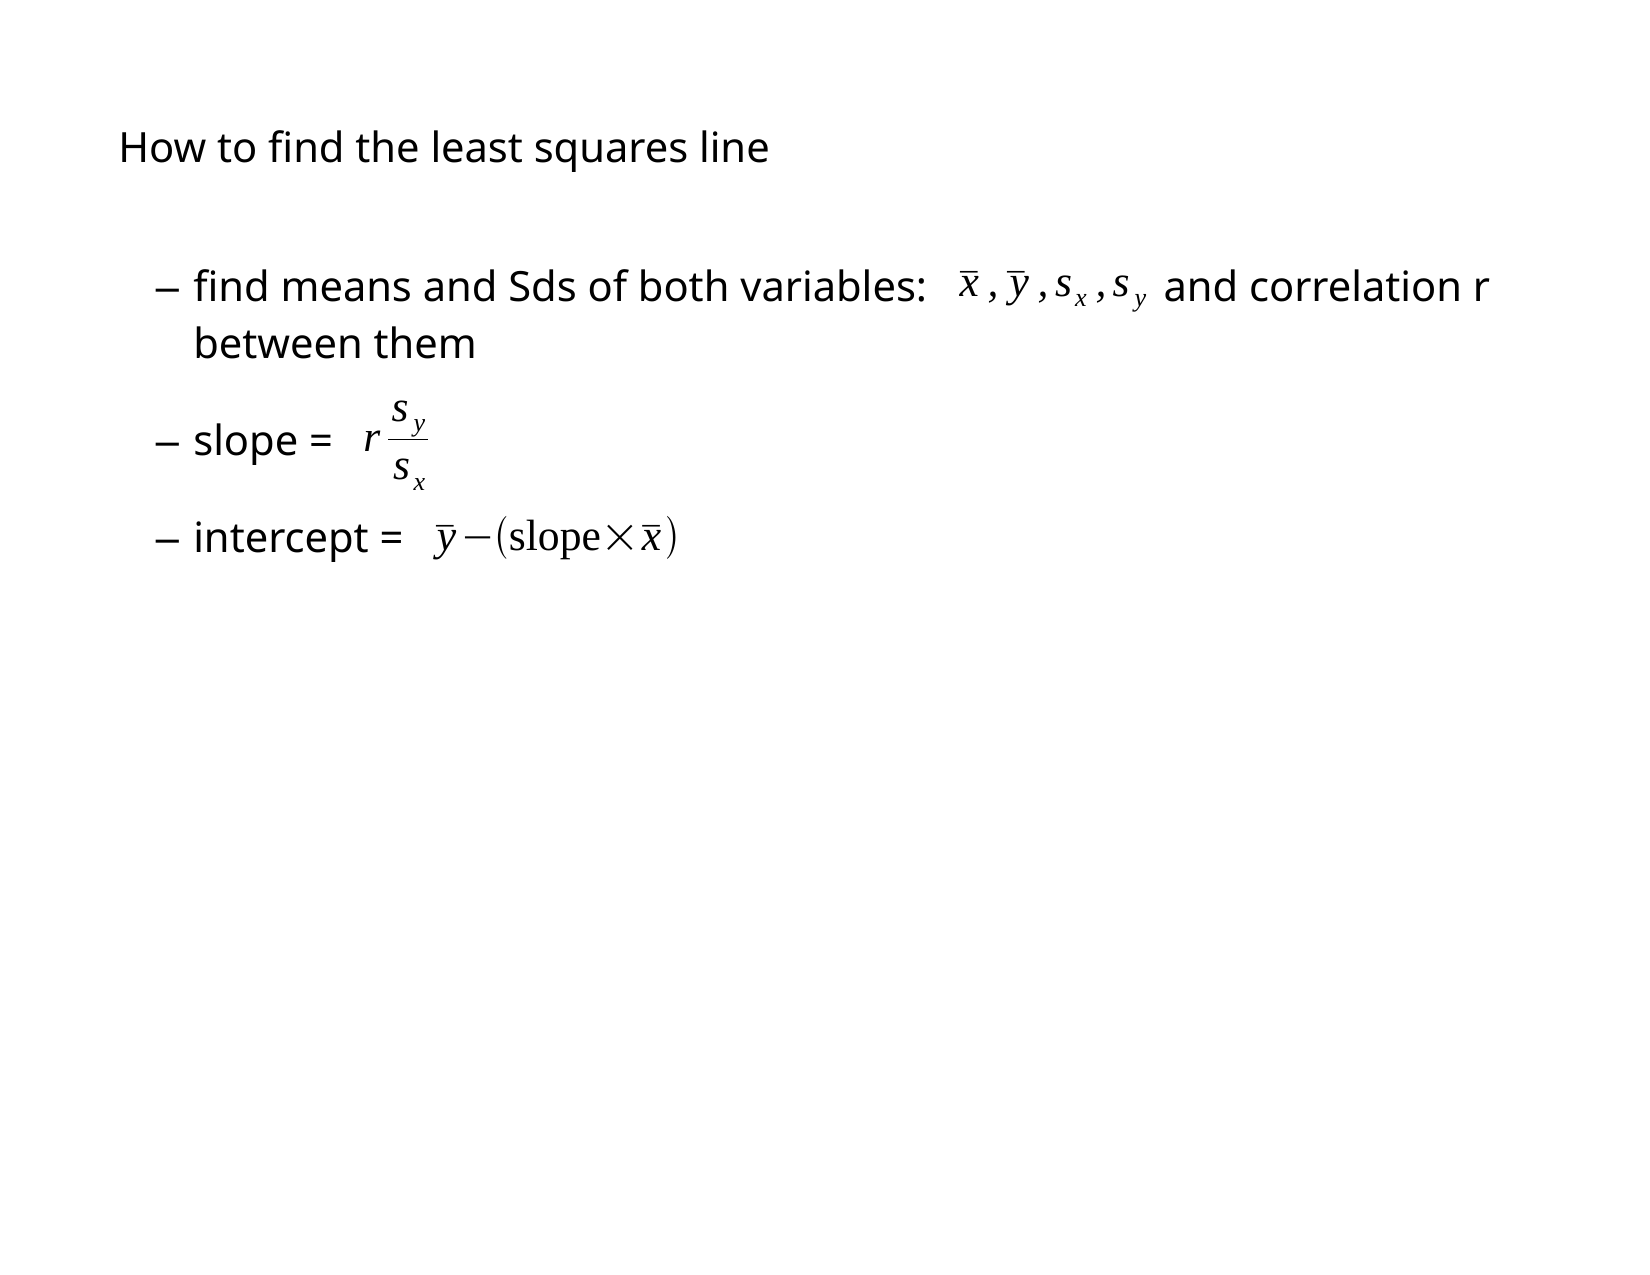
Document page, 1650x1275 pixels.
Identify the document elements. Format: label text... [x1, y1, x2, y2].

list slope = [156, 383, 1532, 496]
list intercept = [156, 508, 1532, 565]
list find means and Sds of both variables: and correlation r between them [156, 257, 1532, 370]
text How to find the least squares line [118, 118, 1532, 175]
